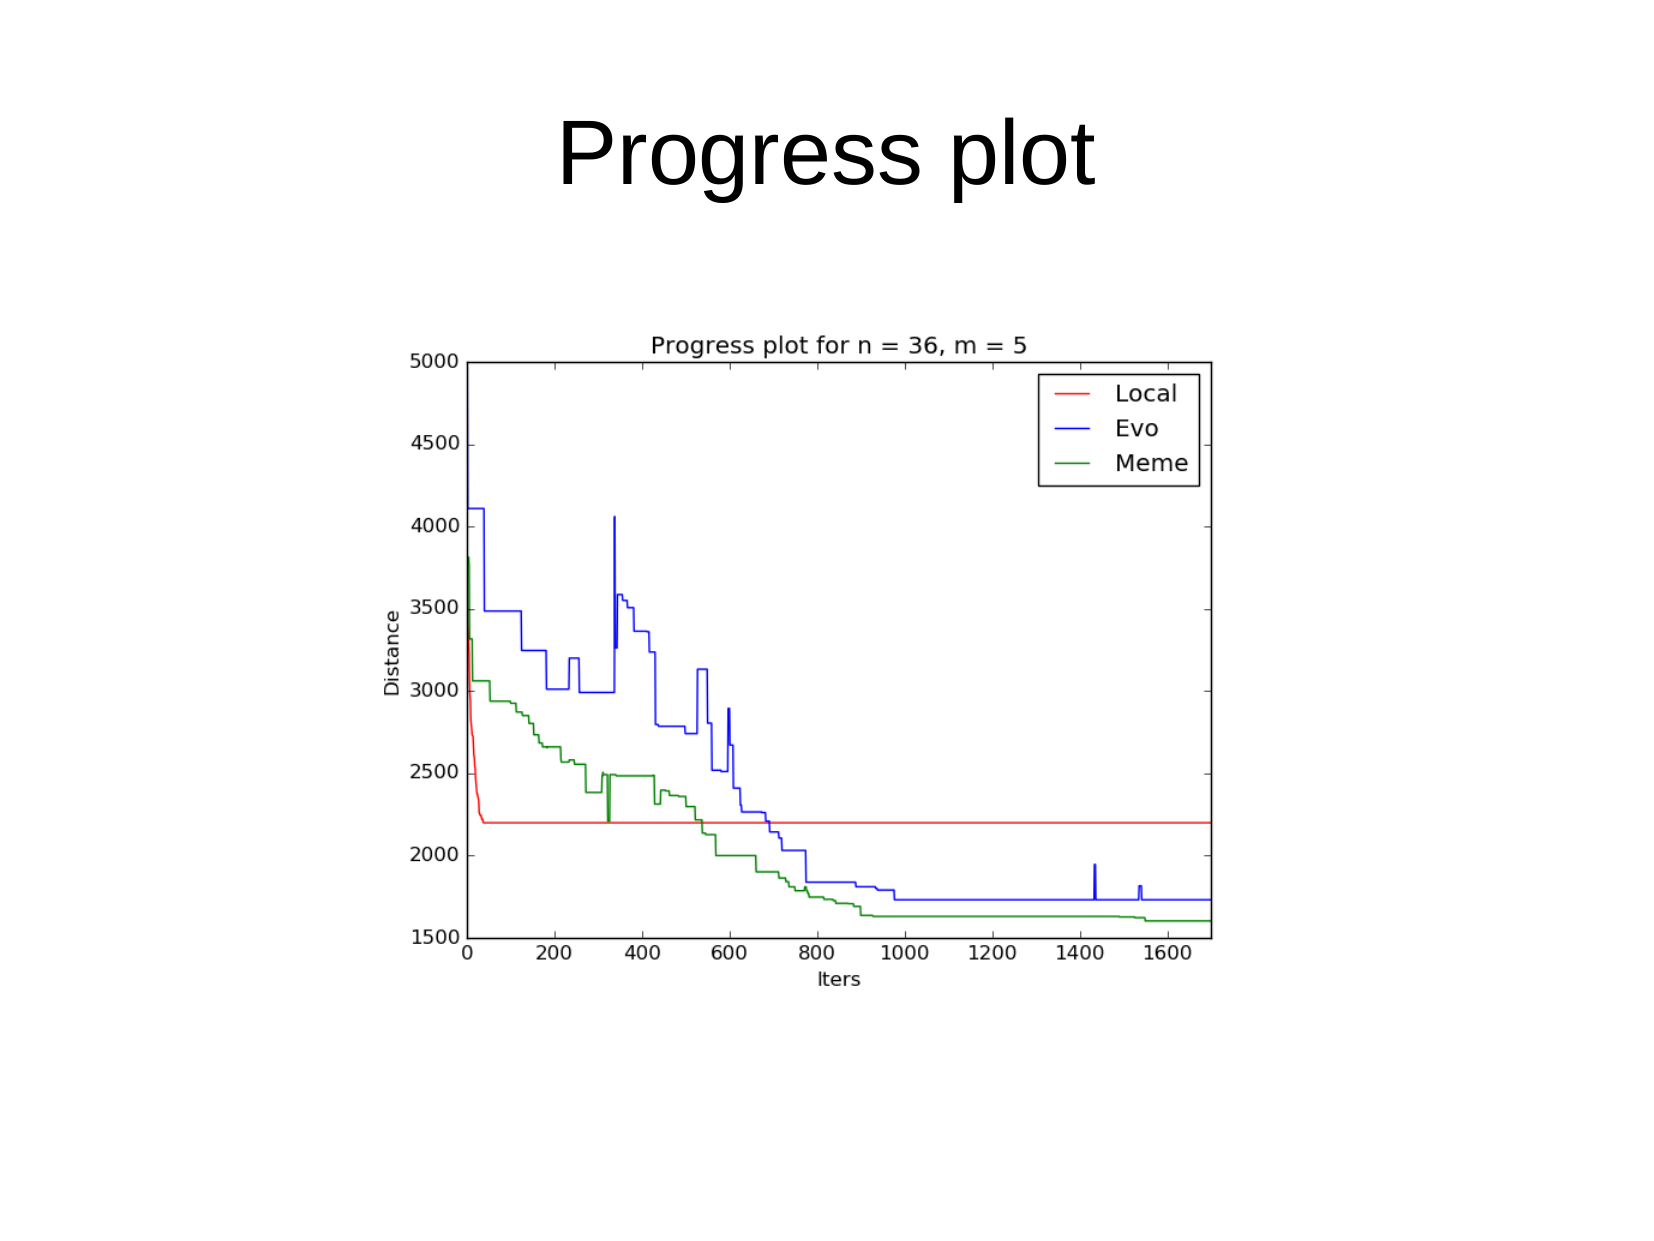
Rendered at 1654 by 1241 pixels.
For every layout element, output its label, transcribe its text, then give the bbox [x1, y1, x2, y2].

title Progress plot [82, 49, 1571, 257]
picture [347, 290, 1307, 1010]
